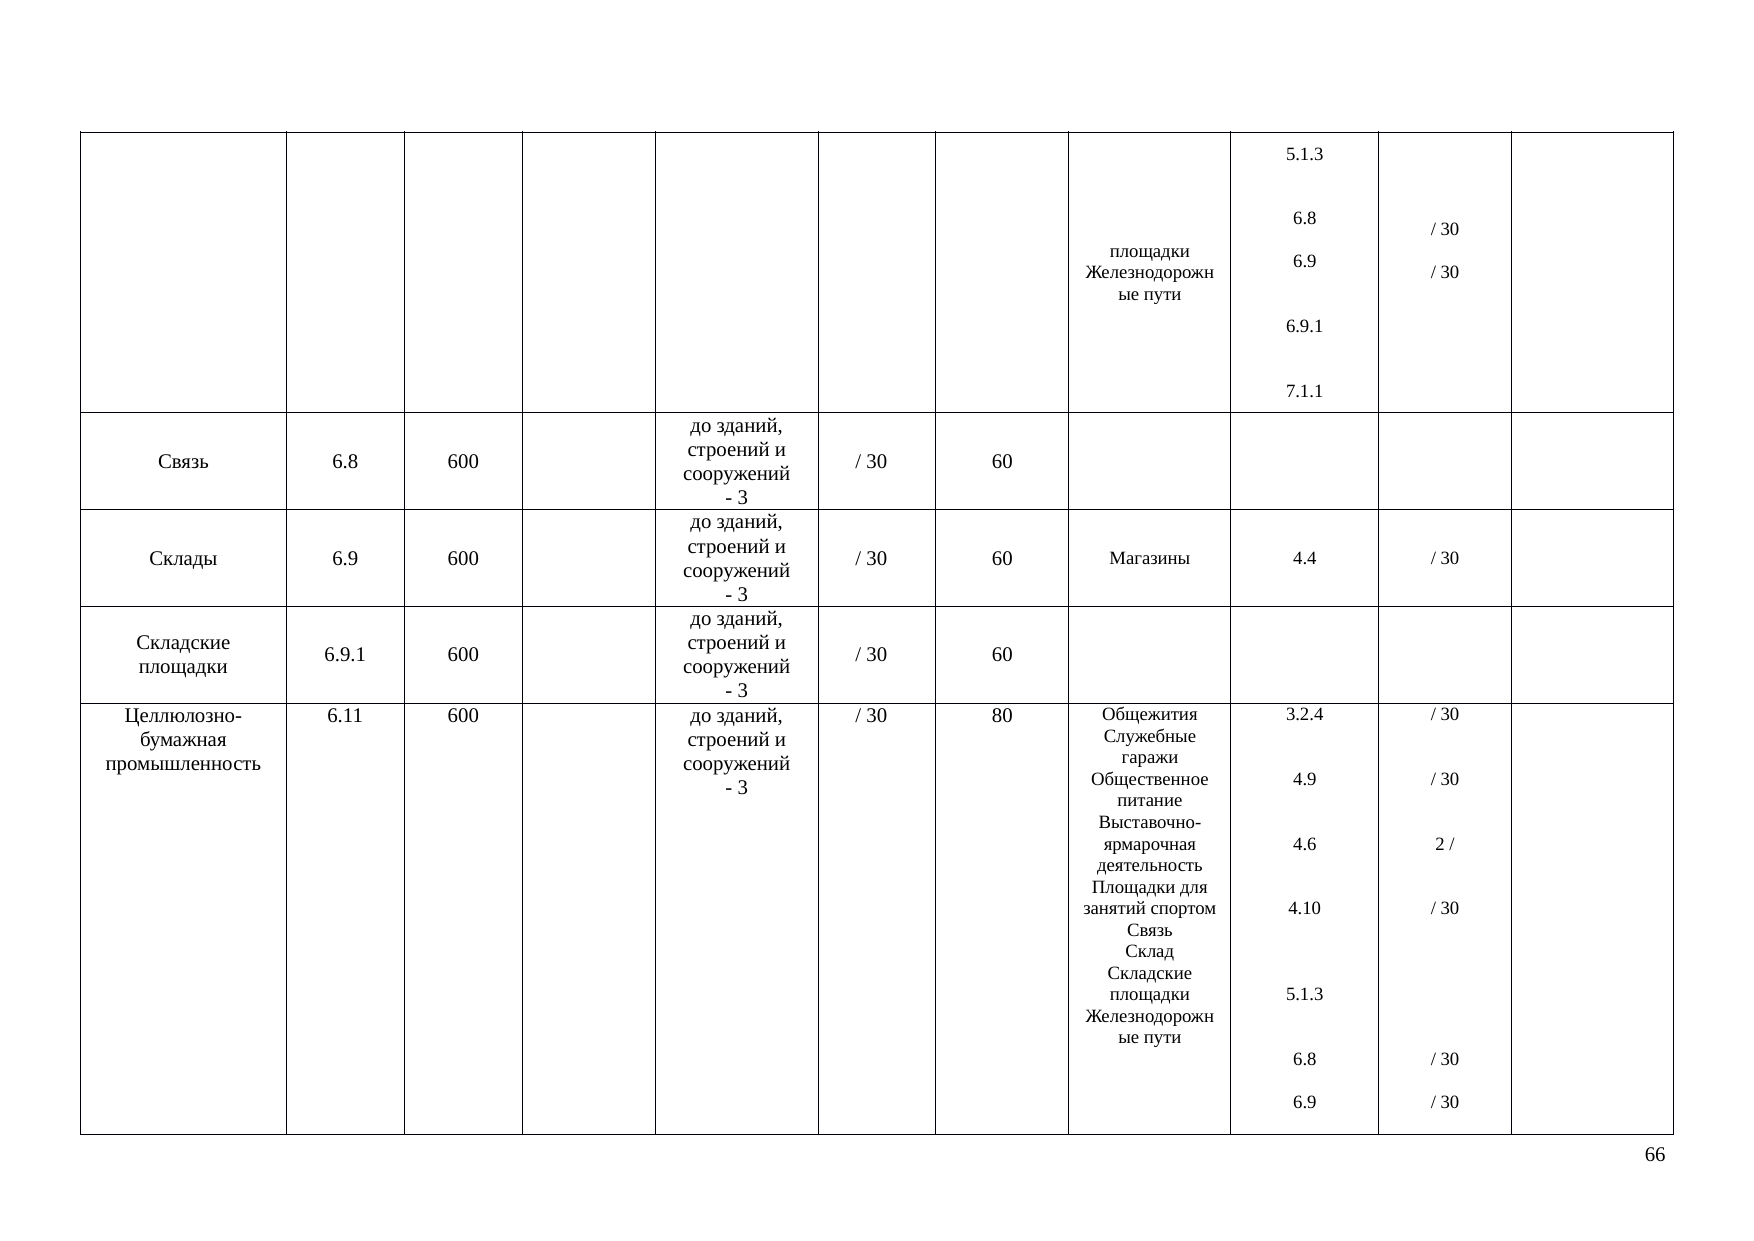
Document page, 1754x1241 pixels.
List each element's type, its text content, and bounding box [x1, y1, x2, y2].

table_cell 6.11 [287, 704, 404, 1134]
table_cell до зданий, строений и сооружений - 3 [656, 704, 818, 1134]
table_cell 6.9.1 [287, 607, 404, 702]
table_cell / 30 [819, 413, 935, 509]
table_cell 6.8 [287, 413, 404, 509]
table_cell [287, 133, 404, 412]
table_cell 80 [936, 704, 1068, 1134]
table_cell до зданий, строений и сооружений - 3 [656, 607, 818, 702]
table_cell [1069, 607, 1230, 702]
table_cell / 30 / 30 [1379, 133, 1511, 412]
table_cell [819, 133, 935, 412]
table_cell Целлюлозно-бумажная промышленность [81, 704, 286, 1134]
table_cell / 30 [1379, 510, 1511, 606]
table_cell / 30 [819, 704, 935, 1134]
table_cell Магазины [1069, 510, 1230, 606]
table_cell [1512, 510, 1673, 606]
table_cell [1379, 607, 1511, 702]
table_cell 600 [405, 413, 522, 509]
table_cell [1231, 607, 1378, 702]
table_cell 6.9 [287, 510, 404, 606]
table_cell 600 [405, 704, 522, 1134]
table_cell 60 [936, 607, 1068, 702]
table_cell [523, 133, 655, 412]
table_cell Общежития Служебные гаражи Общественное питание Выставочно-ярмарочная деятельность Площадки для занятий спортом Связь Склад Складские площадки Железнодорожные пути [1069, 704, 1230, 1134]
table_cell / 30 / 30 2 / / 30 / 30 / 30 [1379, 704, 1511, 1134]
table_cell до зданий, строений и сооружений - 3 [656, 413, 818, 509]
table_cell [523, 704, 655, 1134]
table_cell 600 [405, 510, 522, 606]
table_cell [1512, 607, 1673, 702]
table_cell / 30 [819, 607, 935, 702]
table_cell [1512, 133, 1673, 412]
table_cell [523, 413, 655, 509]
table_cell [936, 133, 1068, 412]
table_cell Складские площадки [81, 607, 286, 702]
table_cell 60 [936, 413, 1068, 509]
table_cell 3.2.4 4.9 4.6 4.10 5.1.3 6.8 6.9 [1231, 704, 1378, 1134]
table_cell до зданий, строений и сооружений - 3 [656, 510, 818, 606]
table_cell [523, 510, 655, 606]
table_cell 5.1.3 6.8 6.9 6.9.1 7.1.1 [1231, 133, 1378, 412]
table_cell [523, 607, 655, 702]
table_cell [81, 133, 286, 412]
table_cell [1069, 413, 1230, 509]
table_cell площадки Железнодорожные пути [1069, 133, 1230, 412]
table_cell [1379, 413, 1511, 509]
table_cell [1512, 413, 1673, 509]
table_cell Связь [81, 413, 286, 509]
table_cell 60 [936, 510, 1068, 606]
table_cell 4.4 [1231, 510, 1378, 606]
table_cell [1231, 413, 1378, 509]
table_cell 600 [405, 607, 522, 702]
table_cell / 30 [819, 510, 935, 606]
table_cell [1512, 704, 1673, 1134]
table_cell [405, 133, 522, 412]
table_cell Склады [81, 510, 286, 606]
table_cell [656, 133, 818, 412]
